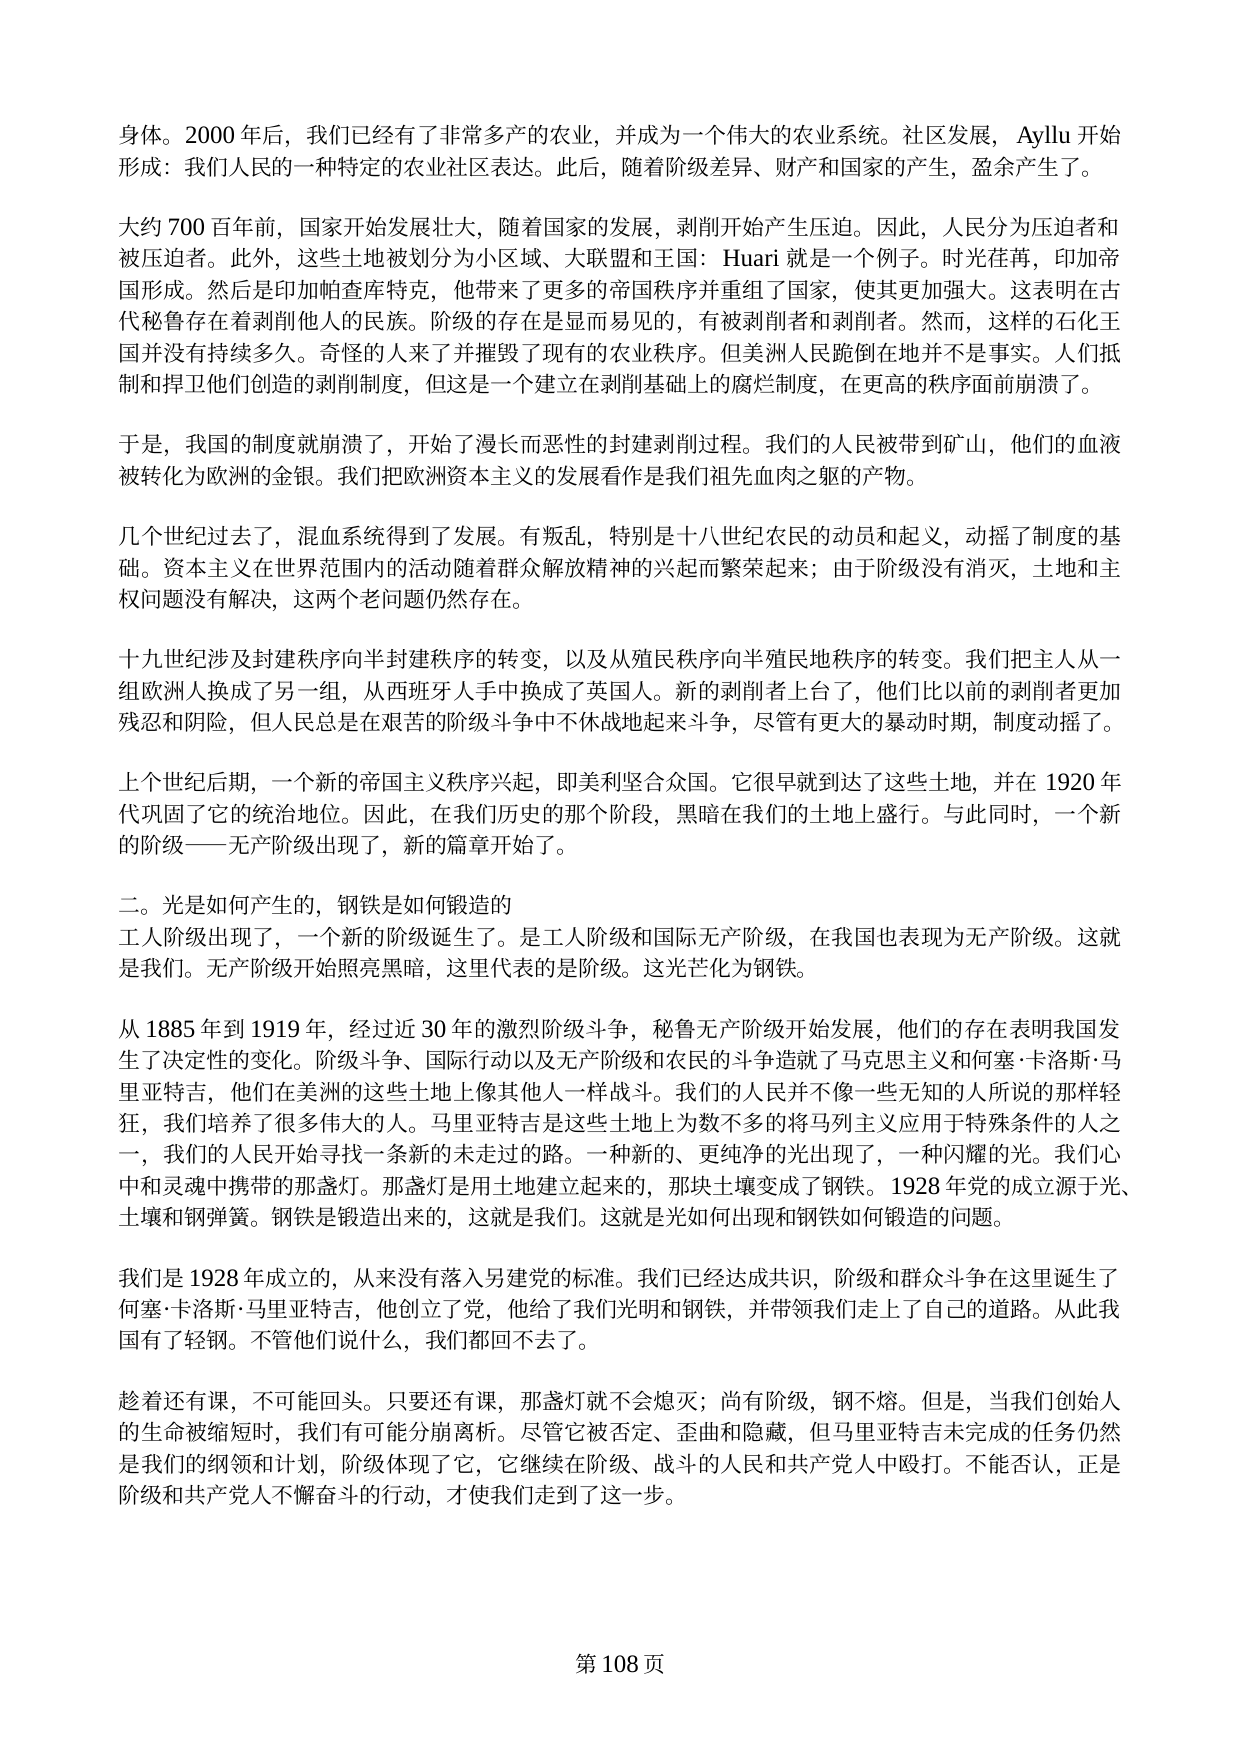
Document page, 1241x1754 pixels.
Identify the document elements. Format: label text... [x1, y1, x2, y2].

text 于是，我国的制度就崩溃了，开始了漫长而恶性的封建剥削过程。我们的人民被带到矿山，他们的血液被转化为欧洲的金银。我们把欧洲资本主义的发展看作是我们祖先血肉之躯的产物。 [118, 428, 1122, 491]
text 大约700百年前，国家开始发展壮大，随着国家的发展，剥削开始产生压迫。因此，人民分为压迫者和被压迫者。此外，这些土地被划分为小区域、大联盟和王国：Huari 就是一个例子。时光荏苒，印加帝国形成。然后是印加帕查库特克，他带来了更多的帝国秩序并重组了国家，使其更加强大。这表明在古代秘鲁存在着剥削他人的民族。阶级的存在是显而易见的，有被剥削者和剥削者。然而，这样的石化王国并没有持续多久。奇怪的人来了并摧毁了现有的农业秩序。但美洲人民跪倒在地并不是事实。人们抵制和捍卫他们创造的剥削制度，但这是一个建立在剥削基础上的腐烂制度，在更高的秩序面前崩溃了。 [118, 210, 1122, 399]
text 趁着还有课，不可能回头。只要还有课，那盏灯就不会熄灭；尚有阶级，钢不熔。但是，当我们创始人的生命被缩短时，我们有可能分崩离析。尽管它被否定、歪曲和隐藏，但马里亚特吉未完成的任务仍然是我们的纲领和计划，阶级体现了它，它继续在阶级、战斗的人民和共产党人中殴打。不能否认，正是阶级和共产党人不懈奋斗的行动，才使我们走到了这一步。 [118, 1384, 1122, 1510]
text 几个世纪过去了，混血系统得到了发展。有叛乱，特别是十八世纪农民的动员和起义，动摇了制度的基础。资本主义在世界范围内的活动随着群众解放精神的兴起而繁荣起来；由于阶级没有消灭，土地和主权问题没有解决，这两个老问题仍然存在。 [118, 519, 1122, 614]
text 身体。2000年后，我们已经有了非常多产的农业，并成为一个伟大的农业系统。社区发展，Ayllu 开始形成：我们人民的一种特定的农业社区表达。此后，随着阶级差异、财产和国家的产生，盈余产生了。 [118, 118, 1122, 181]
text 我们是1928年成立的，从来没有落入另建党的标准。我们已经达成共识，阶级和群众斗争在这里诞生了何塞·卡洛斯·马里亚特吉，他创立了党，他给了我们光明和钢铁，并带领我们走上了自己的道路。从此我国有了轻钢。不管他们说什么，我们都回不去了。 [118, 1261, 1122, 1355]
text 从1885年到1919年，经过近30年的激烈阶级斗争，秘鲁无产阶级开始发展，他们的存在表明我国发生了决定性的变化。阶级斗争、国际行动以及无产阶级和农民的斗争造就了马克思主义和何塞·卡洛斯·马里亚特吉，他们在美洲的这些土地上像其他人一样战斗。我们的人民并不像一些无知的人所说的那样轻狂，我们培养了很多伟大的人。马里亚特吉是这些土地上为数不多的将马列主义应用于特殊条件的人之一，我们的人民开始寻找一条新的未走过的路。一种新的、更纯净的光出现了，一种闪耀的光。我们心中和灵魂中携带的那盏灯。那盏灯是用土地建立起来的，那块土壤变成了钢铁。1928年党的成立源于光、土壤和钢弹簧。钢铁是锻造出来的，这就是我们。这就是光如何出现和钢铁如何锻造的问题。 [118, 1012, 1122, 1232]
text 二。光是如何产生的，钢铁是如何锻造的 [118, 889, 1122, 920]
text 工人阶级出现了，一个新的阶级诞生了。是工人阶级和国际无产阶级，在我国也表现为无产阶级。这就是我们。无产阶级开始照亮黑暗，这里代表的是阶级。这光芒化为钢铁。 [118, 920, 1122, 983]
text 上个世纪后期，一个新的帝国主义秩序兴起，即美利坚合众国。它很早就到达了这些土地，并在1920年代巩固了它的统治地位。因此，在我们历史的那个阶段，黑暗在我们的土地上盛行。与此同时，一个新的阶级——无产阶级出现了，新的篇章开始了。 [118, 766, 1122, 860]
text 十九世纪涉及封建秩序向半封建秩序的转变，以及从殖民秩序向半殖民地秩序的转变。我们把主人从一组欧洲人换成了另一组，从西班牙人手中换成了英国人。新的剥削者上台了，他们比以前的剥削者更加残忍和阴险，但人民总是在艰苦的阶级斗争中不休战地起来斗争，尽管有更大的暴动时期，制度动摇了。 [118, 642, 1122, 737]
